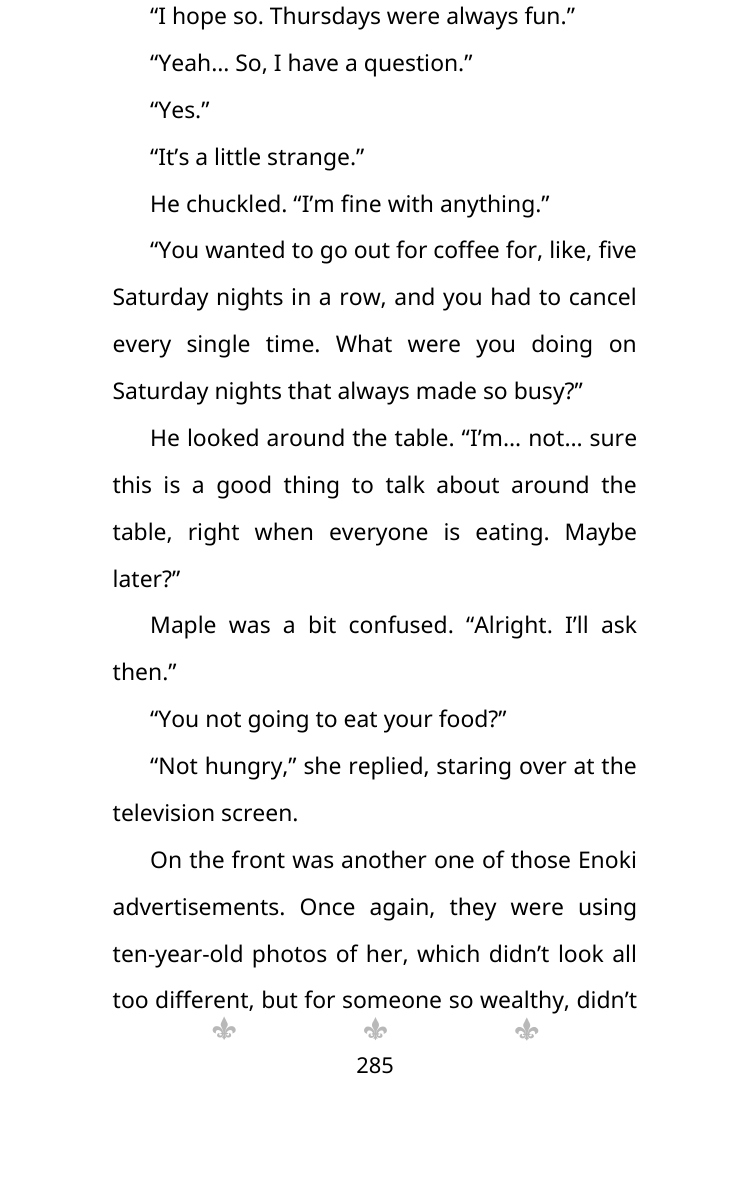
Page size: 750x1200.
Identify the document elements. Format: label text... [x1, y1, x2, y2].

text “You not going to eat your food?” [112, 703, 637, 734]
text He looked around the table. “I’m… not… sure this is a good thing to talk about around the table, right when everyone is eating. Maybe later?” [112, 422, 637, 594]
text Maple was a bit confused. “Alright. I’ll ask then.” [112, 609, 637, 687]
text “Yes.” [112, 94, 637, 125]
text “Not hungry,” she replied, staring over at the television screen. [112, 750, 637, 828]
text “Yeah… So, I have a question.” [112, 47, 637, 78]
text “You wanted to go out for coffee for, like, five Saturday nights in a row, and you had to cancel every single time. What were you doing on Saturday nights that always made so busy?” [112, 234, 637, 406]
text “It’s a little strange.” [112, 141, 637, 172]
text On the front was another one of those Enoki advertisements. Once again, they were using ten-year-old photos of her, which didn’t look all too different, but for someone so wealthy, didn’t [112, 844, 637, 1016]
text He chuckled. “I’m fine with anything.” [112, 187, 637, 219]
text “I hope so. Thursdays were always fun.” [112, 0, 637, 31]
